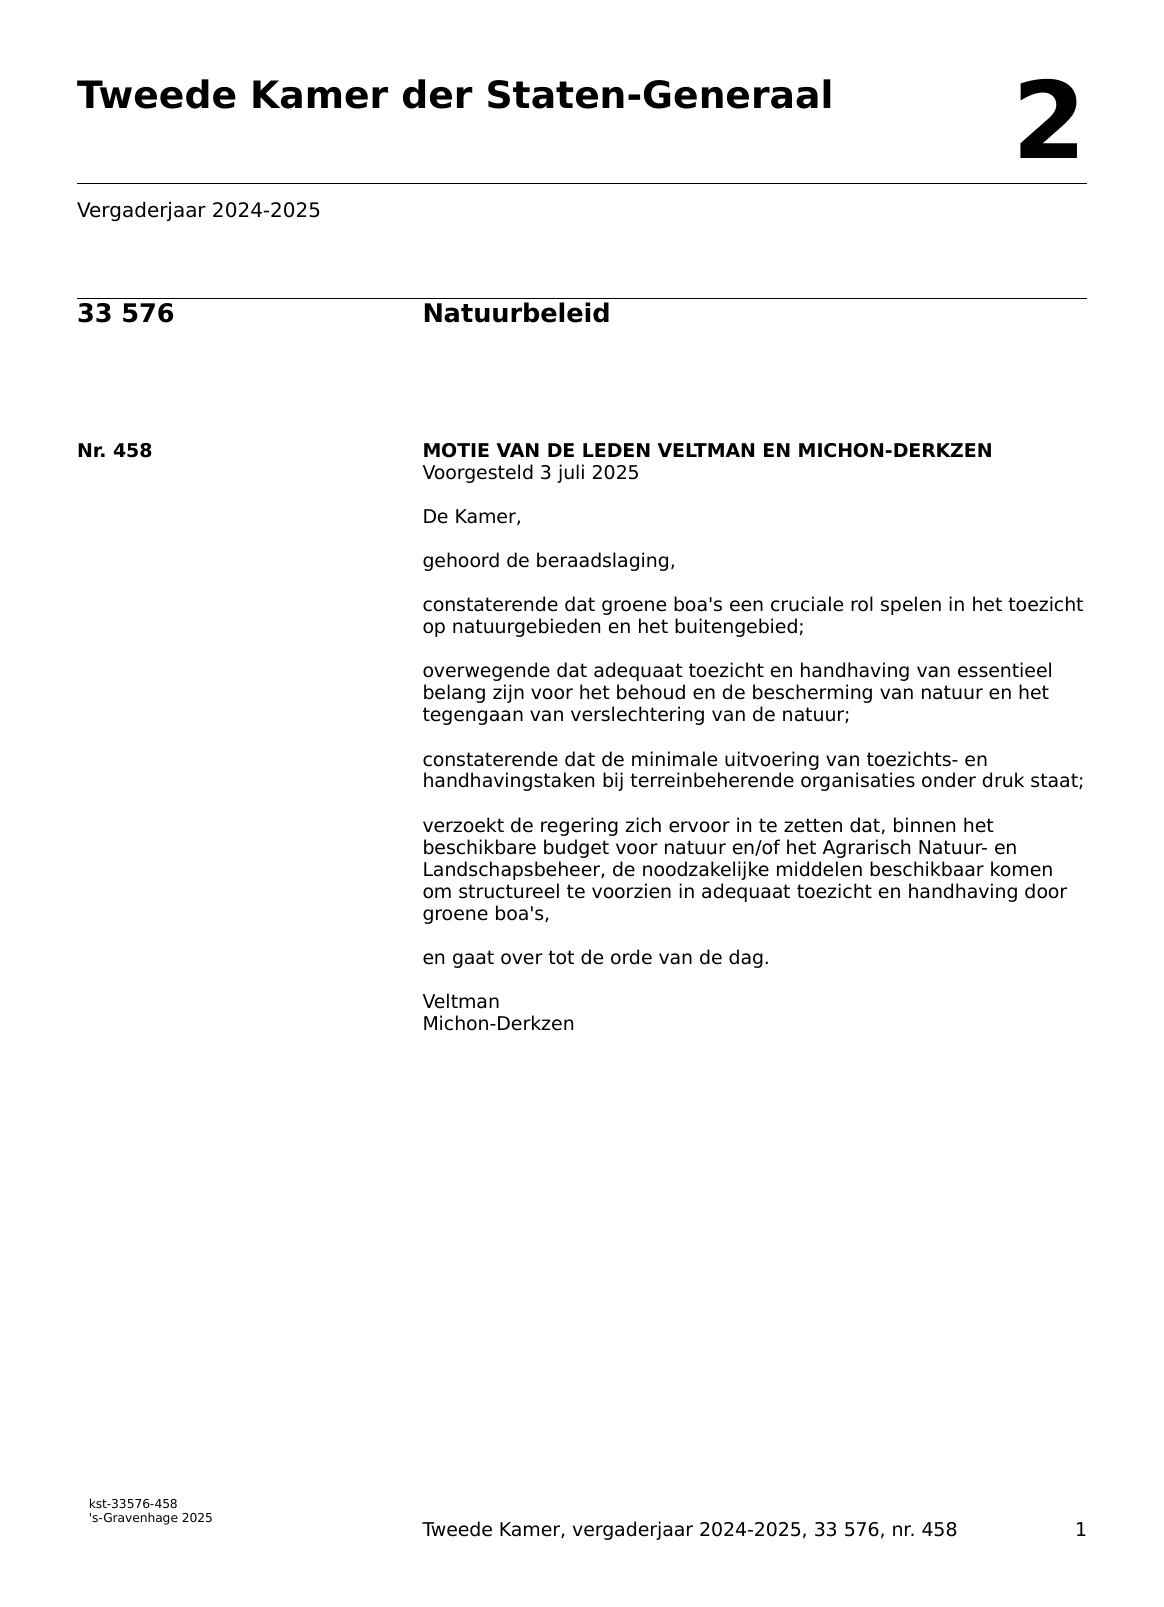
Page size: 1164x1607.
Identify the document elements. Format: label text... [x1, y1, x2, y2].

text Veltman [422, 991, 1087, 1013]
text overwegende dat adequaat toezicht en handhaving van essentieel belang zijn voor het behoud en de bescherming van natuur en het tegengaan van verslechtering van de natuur; [422, 660, 1087, 726]
text kst-33576-458 [88, 1497, 323, 1511]
text constaterende dat groene boa's een cruciale rol spelen in het toezicht op natuurgebieden en het buitengebied; [422, 594, 1087, 638]
text gehoord de beraadslaging, [422, 550, 1087, 572]
table_header 2 [886, 59, 1087, 183]
table_header Tweede Kamer der Staten-Generaal [77, 59, 886, 183]
subtitle Nr. 458 MOTIE VAN DE LEDEN VELTMAN EN MICHON-DERKZEN [77, 440, 1087, 462]
text 's-Gravenhage 2025 [88, 1511, 323, 1525]
table_cell Vergaderjaar 2024-2025 [77, 184, 1087, 298]
text De Kamer, [422, 506, 1087, 528]
text constaterende dat de minimale uitvoering van toezichts- en handhavingstaken bij terreinbeherende organisaties onder druk staat; [422, 748, 1087, 792]
text verzoekt de regering zich ervoor in te zetten dat, binnen het beschikbare budget voor natuur en/of het Agrarisch Natuur- en Landschapsbeheer, de noodzakelijke middelen beschikbaar komen om structureel te voorzien in adequaat toezicht en handhaving door groene boa's, [422, 814, 1087, 924]
text Michon-Derkzen [422, 1013, 1087, 1035]
text en gaat over tot de orde van de dag. [422, 947, 1087, 969]
text Voorgesteld 3 juli 2025 [422, 462, 1087, 484]
subtitle 33 576 Natuurbeleid [77, 299, 1087, 329]
